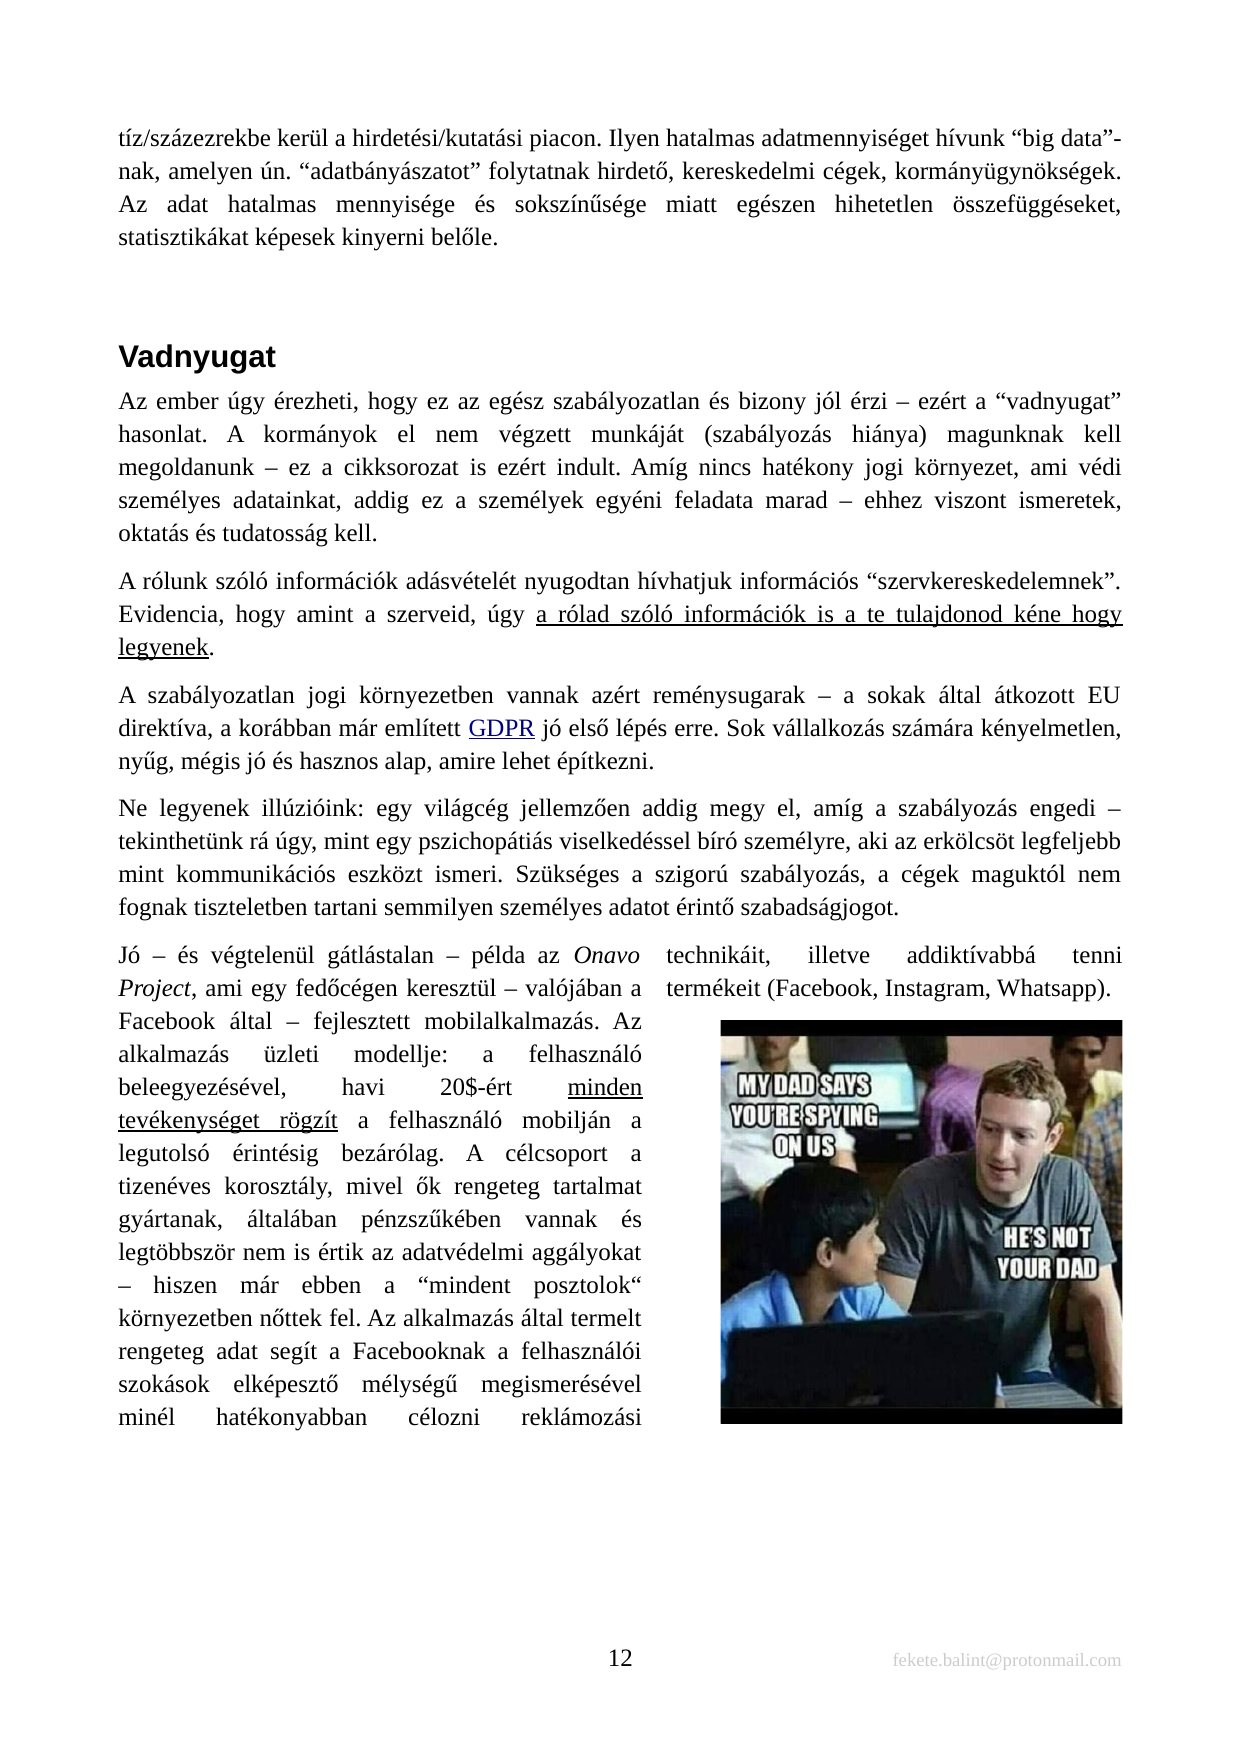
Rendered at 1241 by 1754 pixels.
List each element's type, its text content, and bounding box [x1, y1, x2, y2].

text Jó – és végtelenül gátlástalan – példa az Onavo Project, ami egy fedőcégen keresztül – valójában a Facebook által – fejlesztett mobilalkalmazás. Az alkalmazás üzleti modellje: a felhasználó beleegyezésével, havi 20$-ért minden tevékenységet rögzít a felhasználó mobilján a legutolsó érintésig bezárólag. A célcsoport a tizenéves korosztály, mivel ők rengeteg tartalmat gyártanak, általában pénzszűkében vannak és legtöbbször nem is értik az adatvédelmi aggályokat – hiszen már ebben a “mindent posztolok“ környezetben nőttek fel. Az alkalmazás által termelt rengeteg adat segít a Facebooknak a felhasználói szokások elképesztő mélységű megismerésével minél hatékonyabban célozni reklámozási [118, 940, 642, 1431]
text Ne legyenek illúzióink: egy világcég jellemzően addig megy el, amíg a szabályozás engedi – tekinthetünk rá úgy, mint egy pszichopátiás viselkedéssel bíró személyre, aki az erkölcsöt legfeljebb mint kommunikációs eszközt ismeri. Szükséges a szigorú szabályozás, a cégek maguktól nem fognak tiszteletben tartani semmilyen személyes adatot érintő szabadságjogot. [118, 793, 1122, 921]
text technikáit, illetve addiktívabbá tenni termékeit (Facebook, Instagram, Whatsapp). [666, 940, 1122, 1002]
text tíz/százezrekbe kerül a hirdetési/kutatási piacon. Ilyen hatalmas adatmennyiséget hívunk “big data”-nak, amelyen ún. “adatbányászatot” folytatnak hirdető, kereskedelmi cégek, kormányügynökségek. Az adat hatalmas mennyisége és sokszínűsége miatt egészen hihetetlen összefüggéseket, statisztikákat képesek kinyerni belőle. [118, 123, 1122, 251]
subtitle Vadnyugat [118, 338, 1122, 374]
text A szabályozatlan jogi környezetben vannak azért reménysugarak – a sokak által átkozott EU direktíva, a korábban már említett GDPR jó első lépés erre. Sok vállalkozás számára kényelmetlen, nyűg, mégis jó és hasznos alap, amire lehet építkezni. [118, 680, 1122, 774]
picture [720, 1020, 1123, 1424]
text Az ember úgy érezheti, hogy ez az egész szabályozatlan és bizony jól érzi – ezért a “vadnyugat” hasonlat. A kormányok el nem végzett munkáját (szabályozás hiánya) magunknak kell megoldanunk – ez a cikksorozat is ezért indult. Amíg nincs hatékony jogi környezet, ami védi személyes adatainkat, addig ez a személyek egyéni feladata marad – ehhez viszont ismeretek, oktatás és tudatosság kell. [118, 386, 1122, 547]
text A rólunk szóló információk adásvételét nyugodtan hívhatjuk információs “szervkereskedelemnek”. Evidencia, hogy amint a szerveid, úgy a rólad szóló információk is a te tulajdonod kéne hogy legyenek. [118, 566, 1122, 661]
